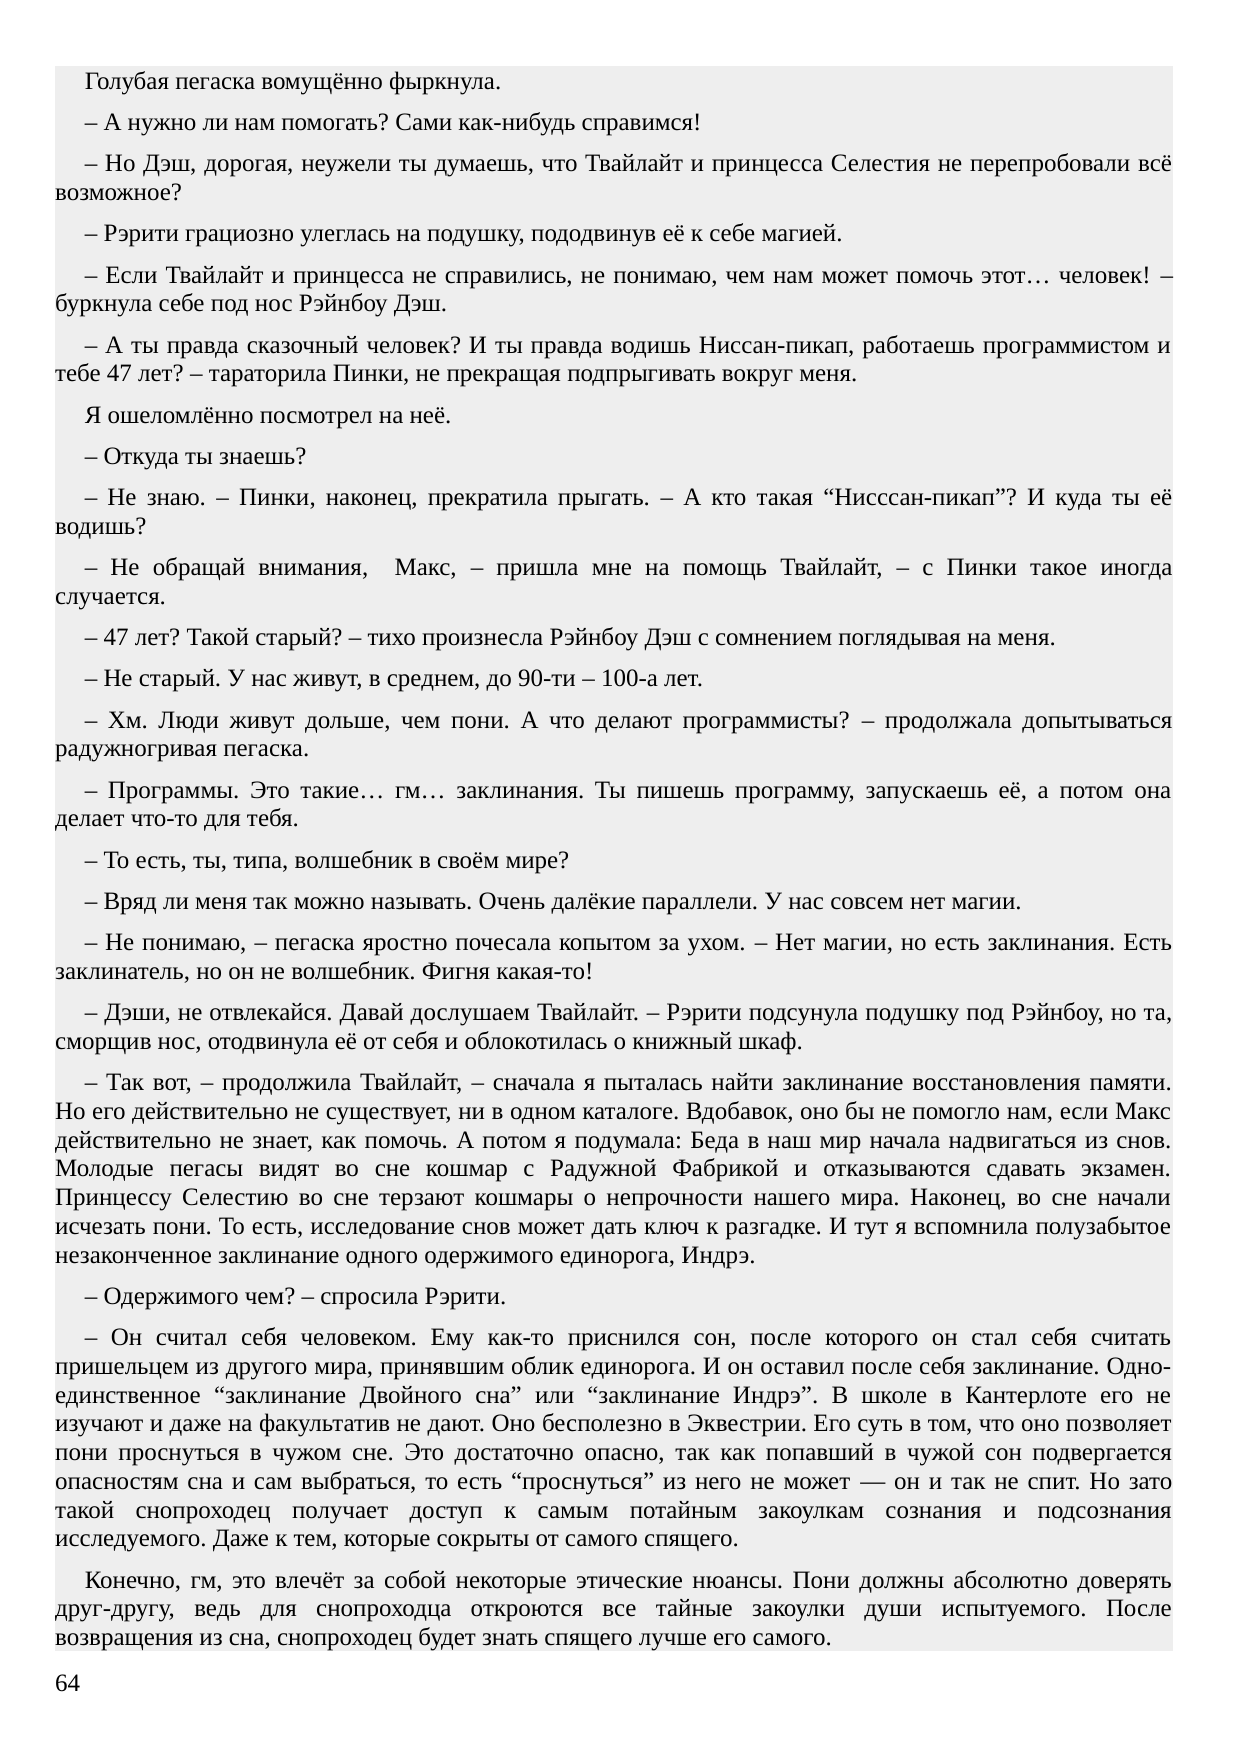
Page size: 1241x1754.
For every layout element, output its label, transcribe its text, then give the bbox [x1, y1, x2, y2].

text – Одержимого чем? – спросила Рэрити. [55, 1281, 1173, 1310]
text – Не знаю. – Пинки, наконец, прекратила прыгать. – А кто такая “Нисссан-пикап”? И куда ты её водишь? [55, 482, 1173, 540]
text – Хм. Люди живут дольше, чем пони. А что делают программисты? – продолжала допытываться радужногривая пегаска. [55, 705, 1173, 762]
text – Рэрити грациозно улеглась на подушку, пододвинув её к себе магией. [55, 218, 1173, 247]
text – А ты правда сказочный человек? И ты правда водишь Ниссан-пикап, работаешь программистом и тебе 47 лет? – тараторила Пинки, не прекращая подпрыгивать вокруг меня. [55, 330, 1173, 387]
text Конечно, гм, это влечёт за собой некоторые этические нюансы. Пони должны абсолютно доверять друг-другу, ведь для снопроходца откроются все тайные закоулки души испытуемого. После возвращения из сна, снопроходец будет знать спящего лучше его самого. [55, 1565, 1173, 1651]
text – Программы. Это такие… гм… заклинания. Ты пишешь программу, запускаешь её, а потом она делает что-то для тебя. [55, 775, 1173, 832]
text – А нужно ли нам помогать? Сами как-нибудь справимся! [55, 107, 1173, 136]
text – Он считал себя человеком. Ему как-то приснился сон, после которого он стал себя считать пришельцем из другого мира, принявшим облик единорога. И он оставил после себя заклинание. Одно-единственное “заклинание Двойного сна” или “заклинание Индрэ”. В школе в Кантерлоте его не изучают и даже на факультатив не дают. Оно бесполезно в Эквестрии. Его суть в том, что оно позволяет пони проснуться в чужом сне. Это достаточно опасно, так как попавший в чужой сон подвергается опасностям сна и сам выбраться, то есть “проснуться” из него не может — он и так не спит. Но зато такой снопроходец получает доступ к самым потайным закоулкам сознания и подсознания исследуемого. Даже к тем, которые сокрыты от самого спящего. [55, 1322, 1173, 1552]
text – Так вот, – продолжила Твайлайт, – сначала я пыталась найти заклинание восстановления памяти. Но его действительно не существует, ни в одном каталоге. Вдобавок, оно бы не помогло нам, если Макс действительно не знает, как помочь. А потом я подумала: Беда в наш мир начала надвигаться из снов. Молодые пегасы видят во сне кошмар с Радужной Фабрикой и отказываются сдавать экзамен. Принцессу Селестию во сне терзают кошмары о непрочности нашего мира. Наконец, во сне начали исчезать пони. То есть, исследование снов может дать ключ к разгадке. И тут я вспомнила полузабытое незаконченное заклинание одного одержимого единорога, Индрэ. [55, 1067, 1173, 1268]
text – То есть, ты, типа, волшебник в своём мире? [55, 845, 1173, 873]
text – Не понимаю, – пегаска яростно почесала копытом за ухом. – Нет магии, но есть заклинания. Есть заклинатель, но он не волшебник. Фигня какая-то! [55, 927, 1173, 985]
text – Если Твайлайт и принцесса не справились, не понимаю, чем нам может помочь этот… человек! – буркнула себе под нос Рэйнбоу Дэш. [55, 260, 1173, 317]
text Голубая пегаска вомущённо фыркнула. [55, 66, 1173, 95]
text – 47 лет? Такой старый? – тихо произнесла Рэйнбоу Дэш с сомнением поглядывая на меня. [55, 622, 1173, 651]
text – Вряд ли меня так можно называть. Очень далёкие параллели. У нас совсем нет магии. [55, 886, 1173, 915]
text – Дэши, не отвлекайся. Давай дослушаем Твайлайт. – Рэрити подсунула подушку под Рэйнбоу, но та, сморщив нос, отодвинула её от себя и облокотилась о книжный шкаф. [55, 997, 1173, 1055]
text – Но Дэш, дорогая, неужели ты думаешь, что Твайлайт и принцесса Селестия не перепробовали всё возможное? [55, 148, 1173, 206]
text – Не обращай внимания, Макс, – пришла мне на помощь Твайлайт, – с Пинки такое иногда случается. [55, 552, 1173, 610]
text – Откуда ты знаешь? [55, 441, 1173, 470]
text Я ошеломлённо посмотрел на неё. [55, 400, 1173, 428]
text – Не старый. У нас живут, в среднем, до 90-ти – 100-а лет. [55, 663, 1173, 692]
